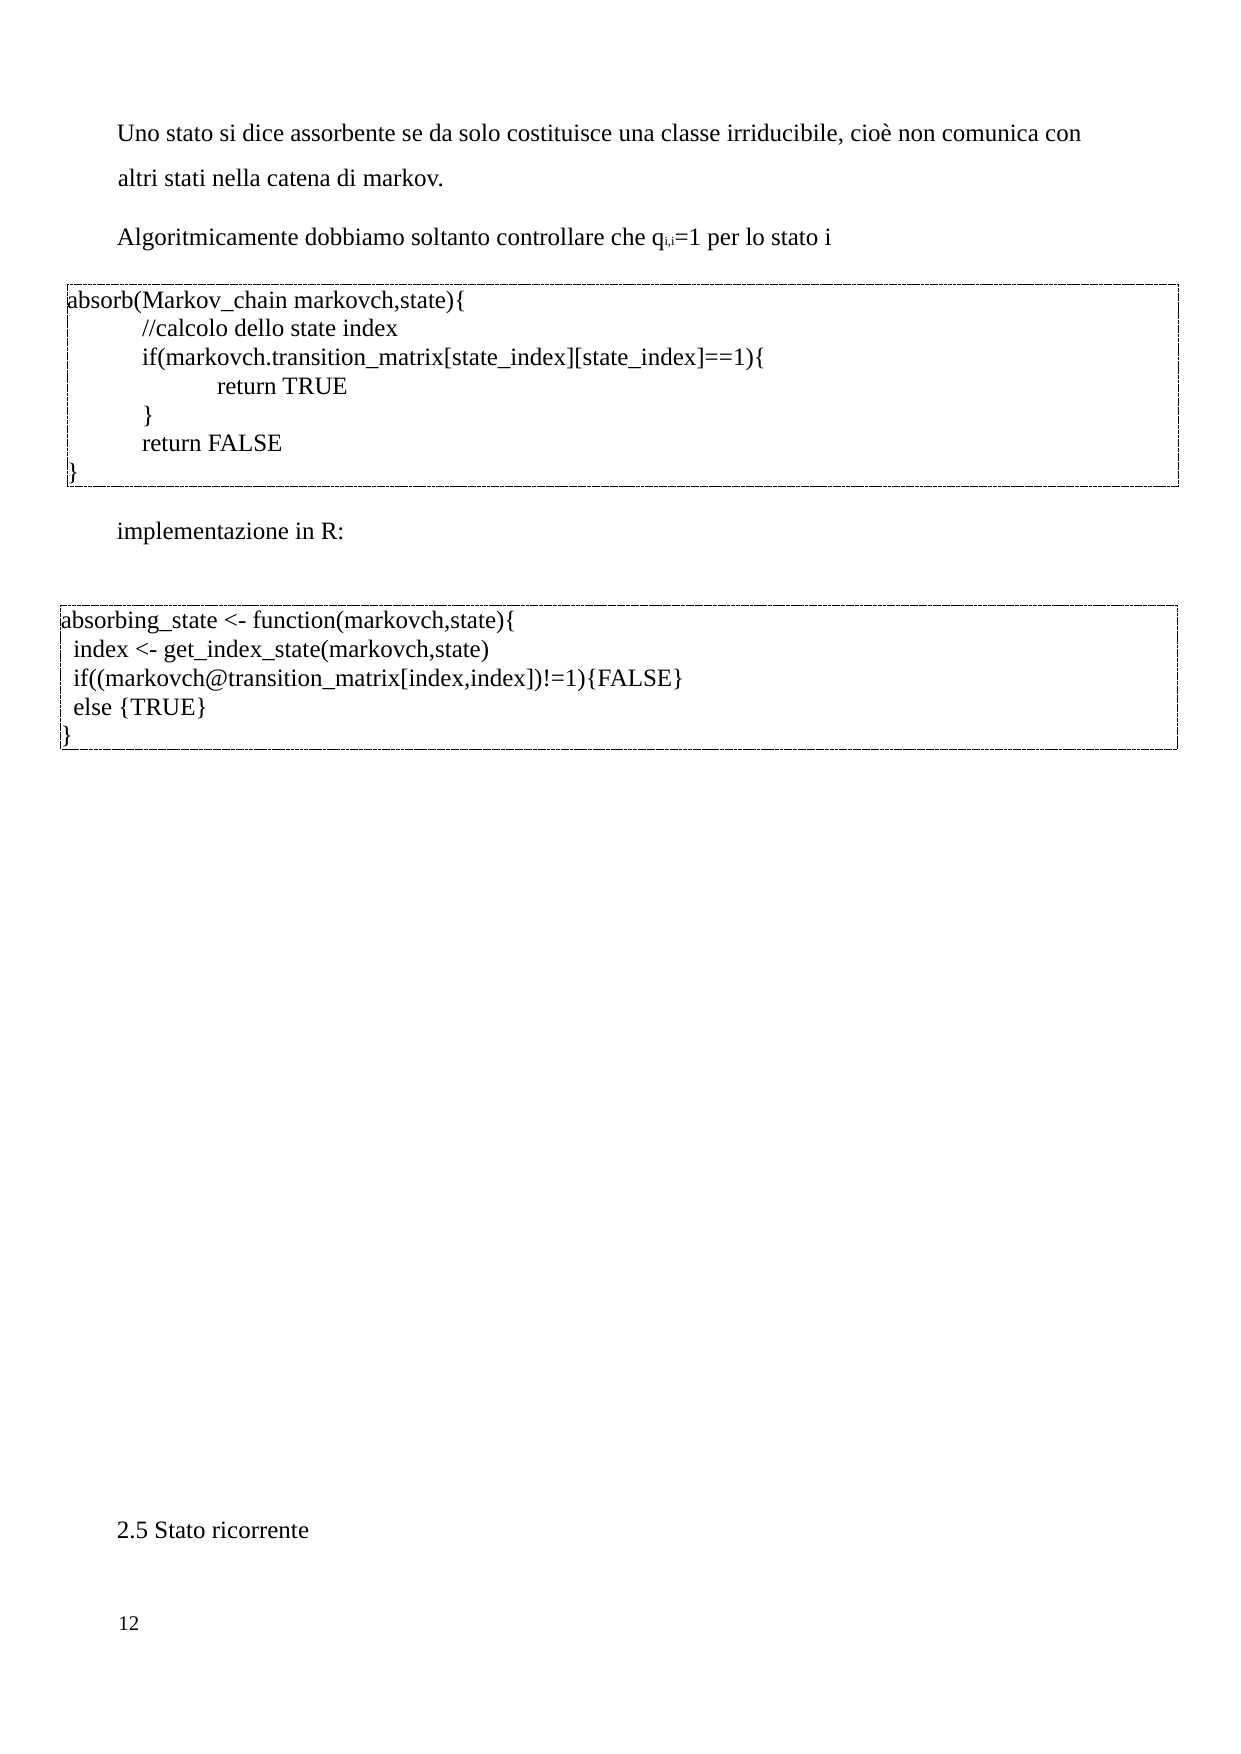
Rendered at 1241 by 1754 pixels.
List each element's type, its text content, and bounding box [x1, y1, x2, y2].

text 2.5 Stato ricorrente [117, 1515, 1122, 1543]
text Algoritmicamente dobbiamo soltanto controllare che qi,i=1 per lo stato i [117, 222, 1122, 251]
text Uno stato si dice assorbente se da solo costituisce una classe irriducibile, cioè non comunica con altri stati nella catena di markov. [117, 118, 1122, 192]
text implementazione in R: [117, 516, 1122, 545]
